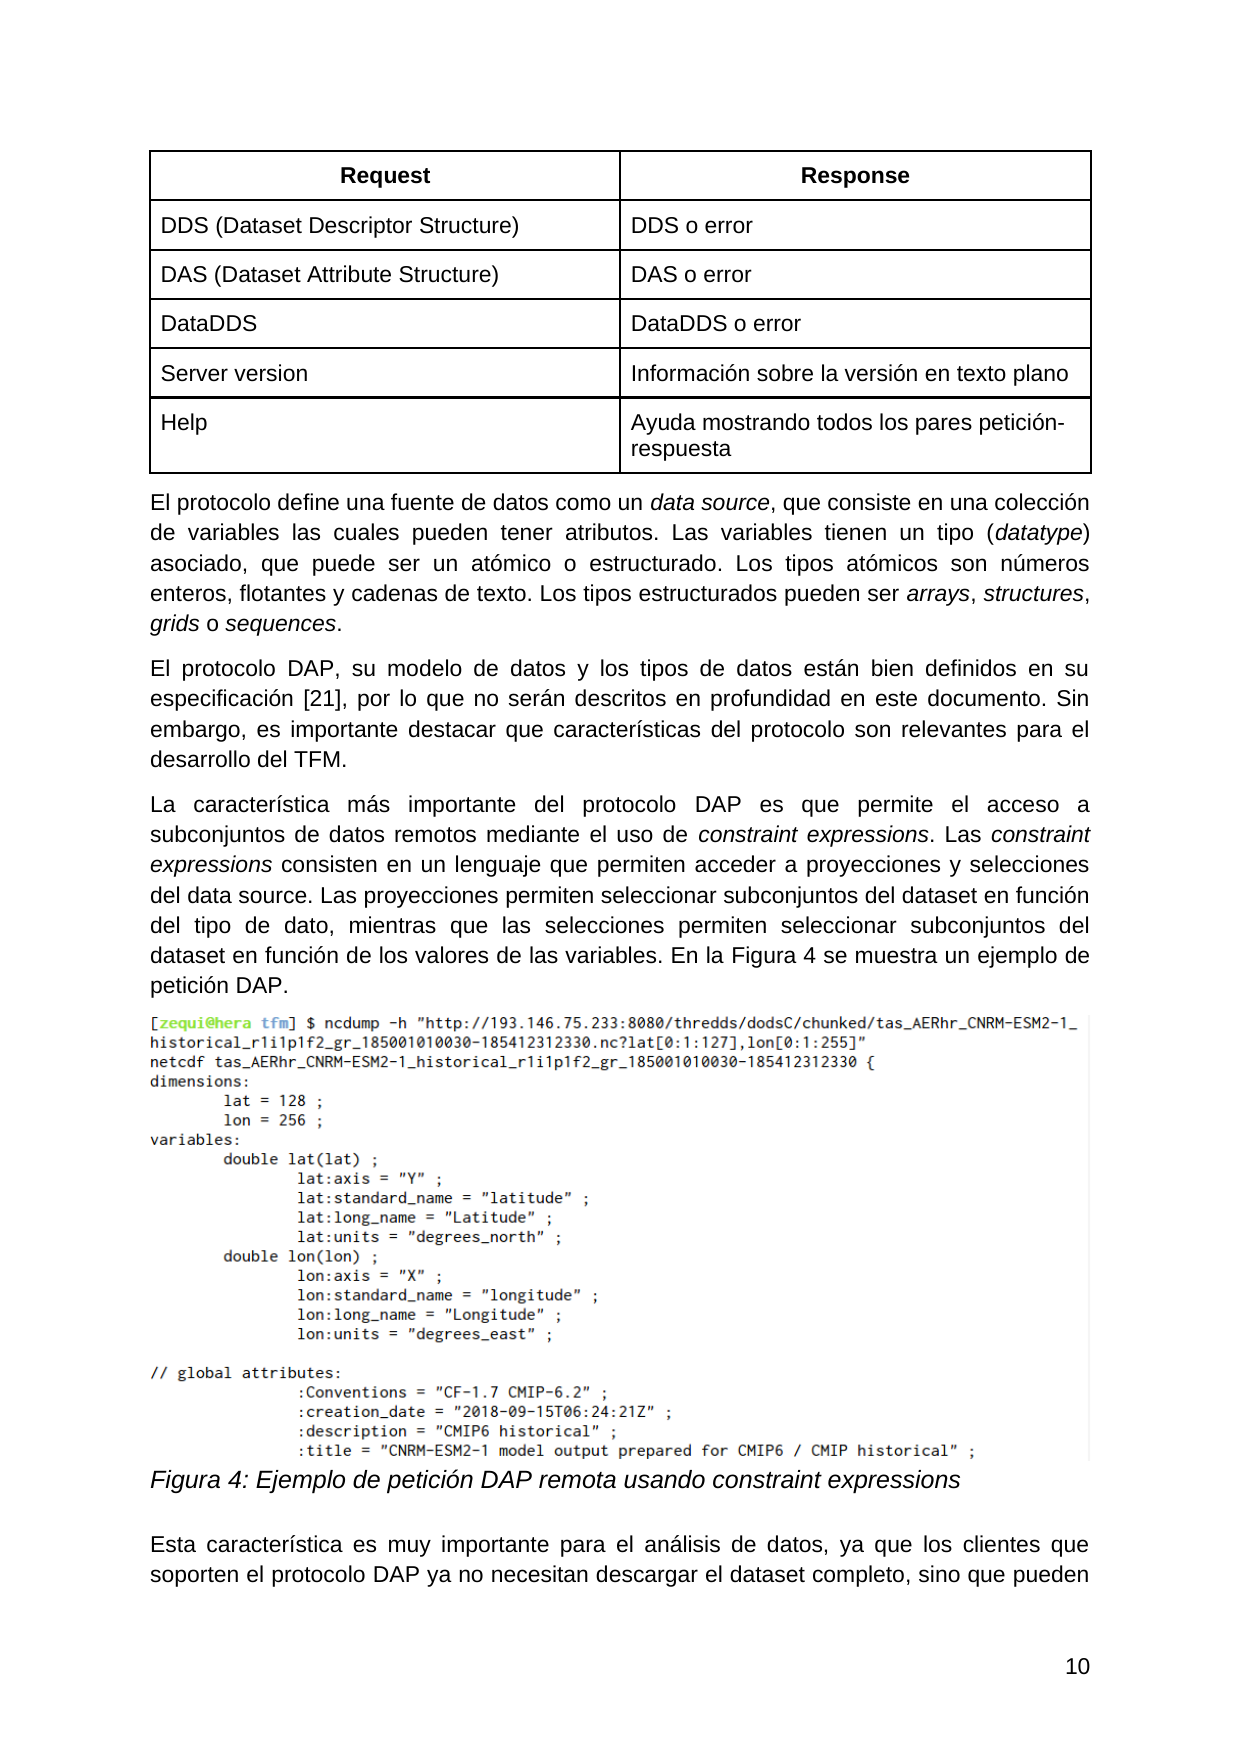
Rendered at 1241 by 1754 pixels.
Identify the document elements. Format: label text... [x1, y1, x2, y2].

table_cell DDS o error [621, 201, 1090, 248]
text El protocolo define una fuente de datos como un data source, que consiste en una colección de variables las cuales pueden tener atributos. Las variables tienen un tipo (datatype) asociado, que puede ser un atómico o estructurado. Los tipos atómicos son números enteros, flotantes y cadenas de texto. Los tipos estructurados pueden ser arrays, structures, grids o sequences. [150, 489, 1090, 636]
table_cell DataDDS [151, 300, 619, 347]
table_cell DDS (Dataset Descriptor Structure) [151, 201, 619, 248]
table_cell Help [151, 399, 619, 472]
text El protocolo DAP, su modelo de datos y los tipos de datos están bien definidos en su especificación [21], por lo que no serán descritos en profundidad en este documento. Sin embargo, es importante destacar que características del protocolo son relevantes para el desarrollo del TFM. [150, 655, 1090, 772]
table_cell DAS (Dataset Attribute Structure) [151, 251, 619, 298]
text La característica más importante del protocolo DAP es que permite el acceso a subconjuntos de datos remotos mediante el uso de constraint expressions. Las constraint expressions consisten en un lenguaje que permiten acceder a proyecciones y selecciones del data source. Las proyecciones permiten seleccionar subconjuntos del dataset en función del tipo de dato, mientras que las selecciones permiten seleccionar subconjuntos del dataset en función de los valores de las variables. En la Figura 4 se muestra un ejemplo de petición DAP. [150, 791, 1090, 998]
table_cell Ayuda mostrando todos los pares petición-respuesta [621, 399, 1090, 472]
text Figura 4: Ejemplo de petición DAP remota usando constraint expressions [150, 1461, 1090, 1493]
text Esta característica es muy importante para el análisis de datos, ya que los clientes que soporten el protocolo DAP ya no necesitan descargar el dataset completo, sino que pueden [150, 1493, 1090, 1588]
table_cell DataDDS o error [621, 300, 1090, 347]
picture [150, 1015, 1091, 1461]
table_header Request [151, 152, 619, 199]
table_cell Server version [151, 349, 619, 396]
table_cell DAS o error [621, 251, 1090, 298]
table_header Response [621, 152, 1090, 199]
table_cell Información sobre la versión en texto plano [621, 349, 1090, 396]
text [150, 1002, 1090, 1015]
